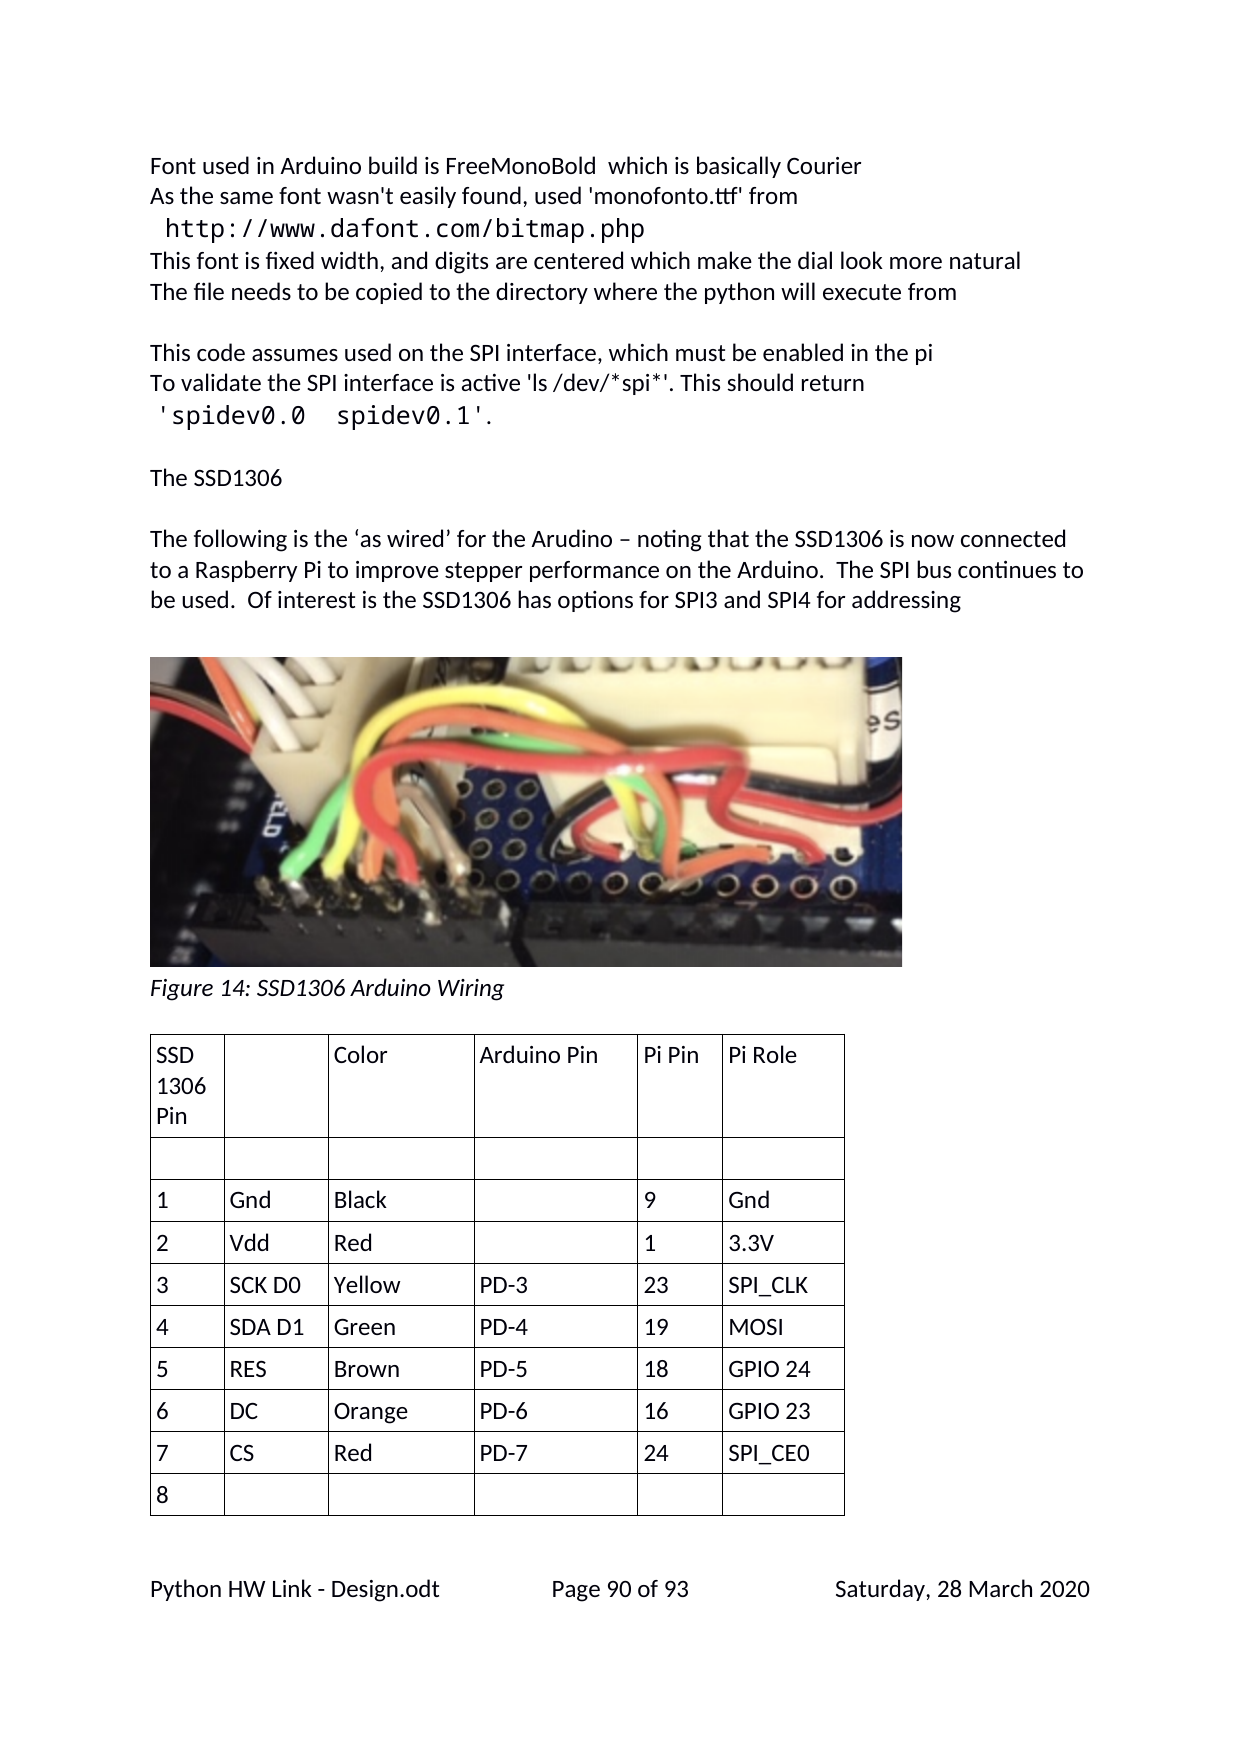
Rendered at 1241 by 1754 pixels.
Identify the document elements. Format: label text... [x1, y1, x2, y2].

table_cell 19 [638, 1306, 722, 1347]
table_cell 6 [151, 1390, 224, 1431]
table_cell [225, 1138, 328, 1179]
table_cell SPI_CE0 [723, 1432, 844, 1473]
table_cell [329, 1138, 474, 1179]
table_cell Vdd [225, 1222, 328, 1263]
text The file needs to be copied to the directory where the python will execute from [150, 276, 1090, 306]
table_cell SCK D0 [225, 1264, 328, 1305]
table_cell DC [225, 1390, 328, 1431]
table_cell [638, 1138, 722, 1179]
table_cell MOSI [723, 1306, 844, 1347]
table_cell Black [329, 1180, 474, 1221]
text Font used in Arduino build is FreeMonoBold which is basically Courier [150, 150, 1090, 181]
table_header Pi Role [723, 1035, 844, 1137]
table_cell [638, 1474, 722, 1515]
table_cell [475, 1138, 637, 1179]
table_cell Yellow [329, 1264, 474, 1305]
text Figure 14: SSD1306 Arduino Wiring [150, 967, 902, 1003]
table_cell [723, 1474, 844, 1515]
table_cell [475, 1180, 637, 1221]
text This code assumes used on the SPI interface, which must be enabled in the pi [150, 337, 1090, 367]
table_cell [475, 1222, 637, 1263]
picture [150, 657, 903, 967]
table_cell GPIO 24 [723, 1348, 844, 1389]
table_cell PD-5 [475, 1348, 637, 1389]
table_cell 16 [638, 1390, 722, 1431]
table_cell [151, 1138, 224, 1179]
table_cell 9 [638, 1180, 722, 1221]
table_cell GPIO 23 [723, 1390, 844, 1431]
text To validate the SPI interface is active 'ls /dev/*spi*'. This should return [150, 367, 1090, 398]
table_cell 4 [151, 1306, 224, 1347]
table_cell [723, 1138, 844, 1179]
table_cell [329, 1474, 474, 1515]
table_cell [475, 1474, 637, 1515]
table_cell 24 [638, 1432, 722, 1473]
table_cell RES [225, 1348, 328, 1389]
table_cell Gnd [225, 1180, 328, 1221]
table_header Pi Pin [638, 1035, 722, 1137]
table_cell 2 [151, 1222, 224, 1263]
table_cell Red [329, 1222, 474, 1263]
table_header Color [329, 1035, 474, 1137]
text The following is the ‘as wired’ for the Arudino – noting that the SSD1306 is now connected to a Raspberry Pi to improve stepper performance on the Arduino. The SPI bus continues to be used. Of interest is the SSD1306 has options for SPI3 and SPI4 for addressing [150, 523, 1090, 615]
table_cell Green [329, 1306, 474, 1347]
text http://www.dafont.com/bitmap.php [150, 211, 1090, 245]
table_cell 23 [638, 1264, 722, 1305]
table_cell 3 [151, 1264, 224, 1305]
table_cell PD-3 [475, 1264, 637, 1305]
text As the same font wasn't easily found, used 'monofonto.ttf' from [150, 181, 1090, 211]
table_cell 8 [151, 1474, 224, 1515]
table_cell 7 [151, 1432, 224, 1473]
table_cell 5 [151, 1348, 224, 1389]
text This font is fixed width, and digits are centered which make the dial look more natural [150, 245, 1090, 276]
table_cell 3.3V [723, 1222, 844, 1263]
table_cell Orange [329, 1390, 474, 1431]
table_cell Red [329, 1432, 474, 1473]
table_cell 1 [638, 1222, 722, 1263]
table_cell 1 [151, 1180, 224, 1221]
text The SSD1306 [150, 462, 1090, 493]
table_cell PD-4 [475, 1306, 637, 1347]
table_cell PD-6 [475, 1390, 637, 1431]
table_cell 18 [638, 1348, 722, 1389]
table_header Arduino Pin [475, 1035, 637, 1137]
table_header SSD 1306 Pin [151, 1035, 224, 1137]
table_cell SPI_CLK [723, 1264, 844, 1305]
table_cell Brown [329, 1348, 474, 1389]
text 'spidev0.0 spidev0.1'. [150, 398, 1090, 432]
table_cell PD-7 [475, 1432, 637, 1473]
table_header [225, 1035, 328, 1137]
table_cell [225, 1474, 328, 1515]
table_cell Gnd [723, 1180, 844, 1221]
table_cell SDA D1 [225, 1306, 328, 1347]
table_cell CS [225, 1432, 328, 1473]
